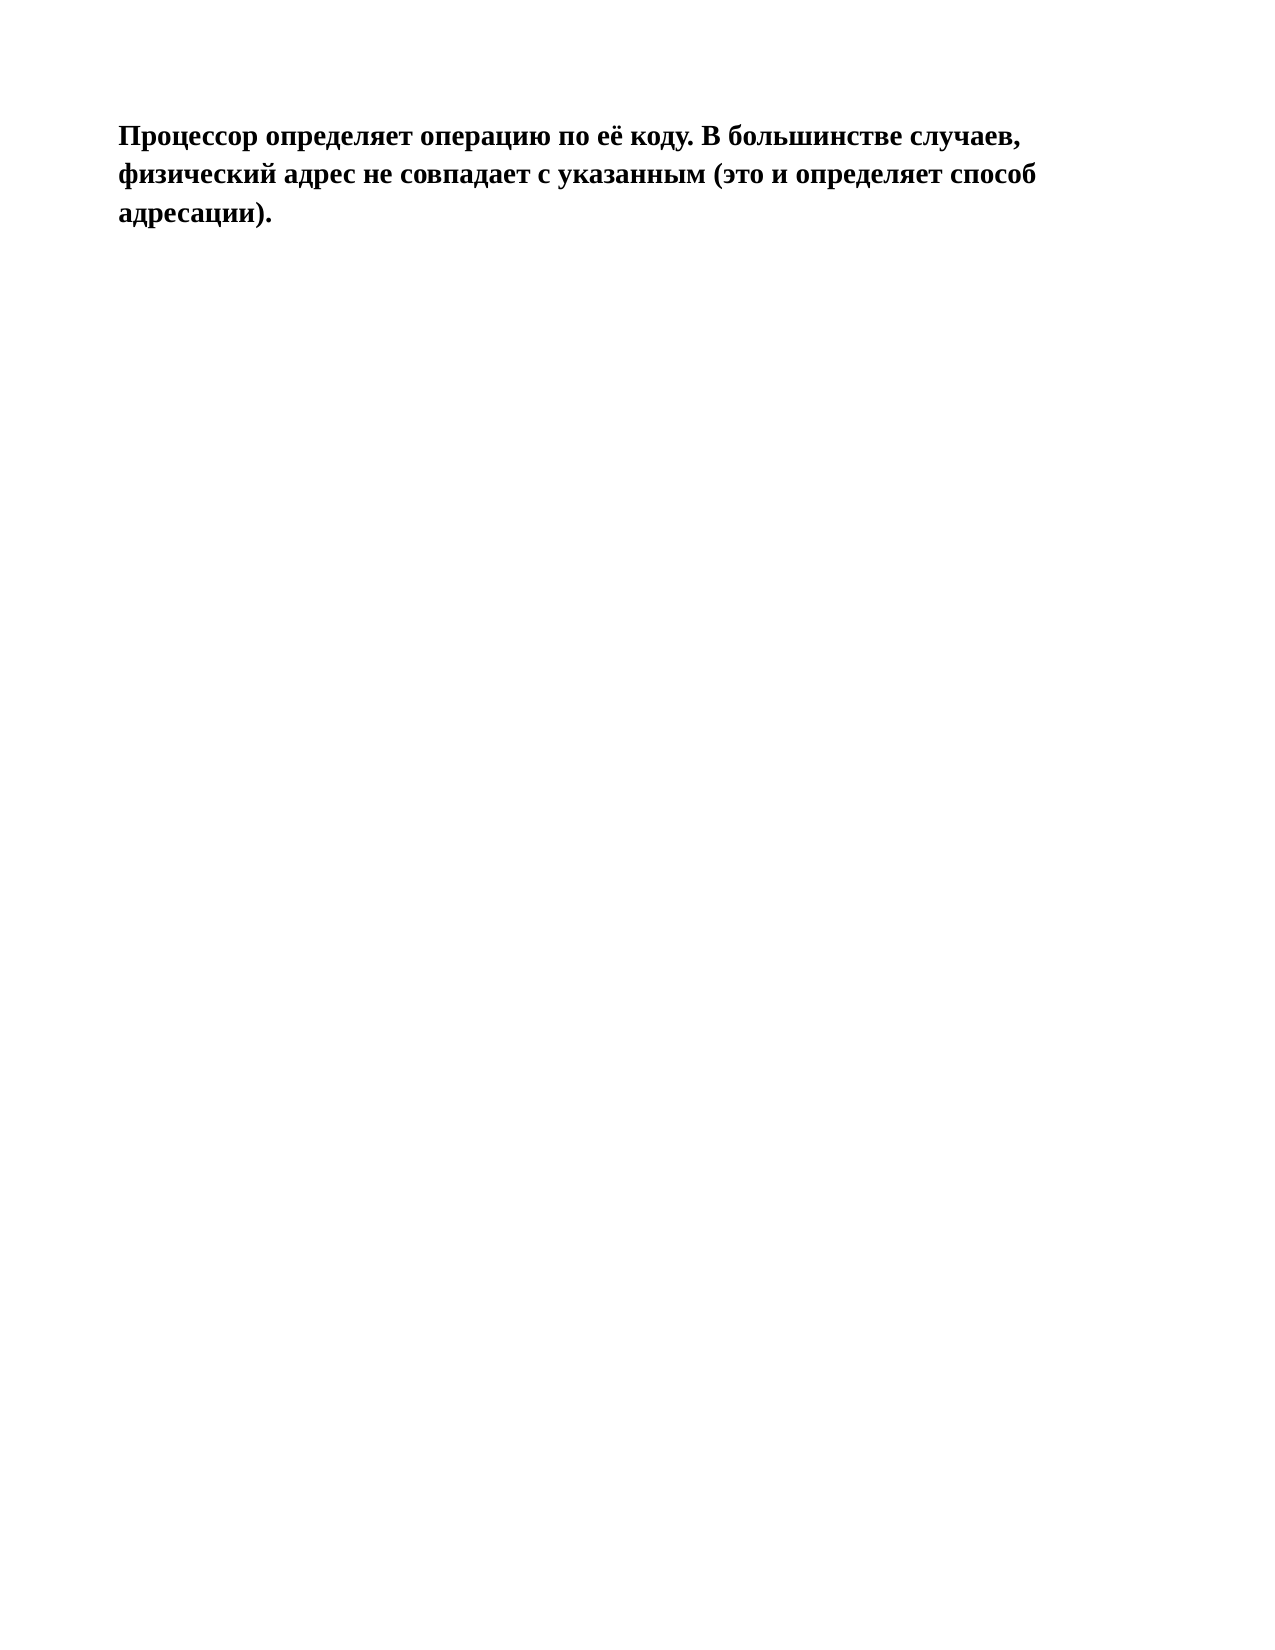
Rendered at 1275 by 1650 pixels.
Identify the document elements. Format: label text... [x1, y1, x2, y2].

text Процессор определяет операцию по её коду. В большинстве случаев, физический адрес не совпадает с указанным (это и определяет способ адресации). [118, 118, 1157, 229]
